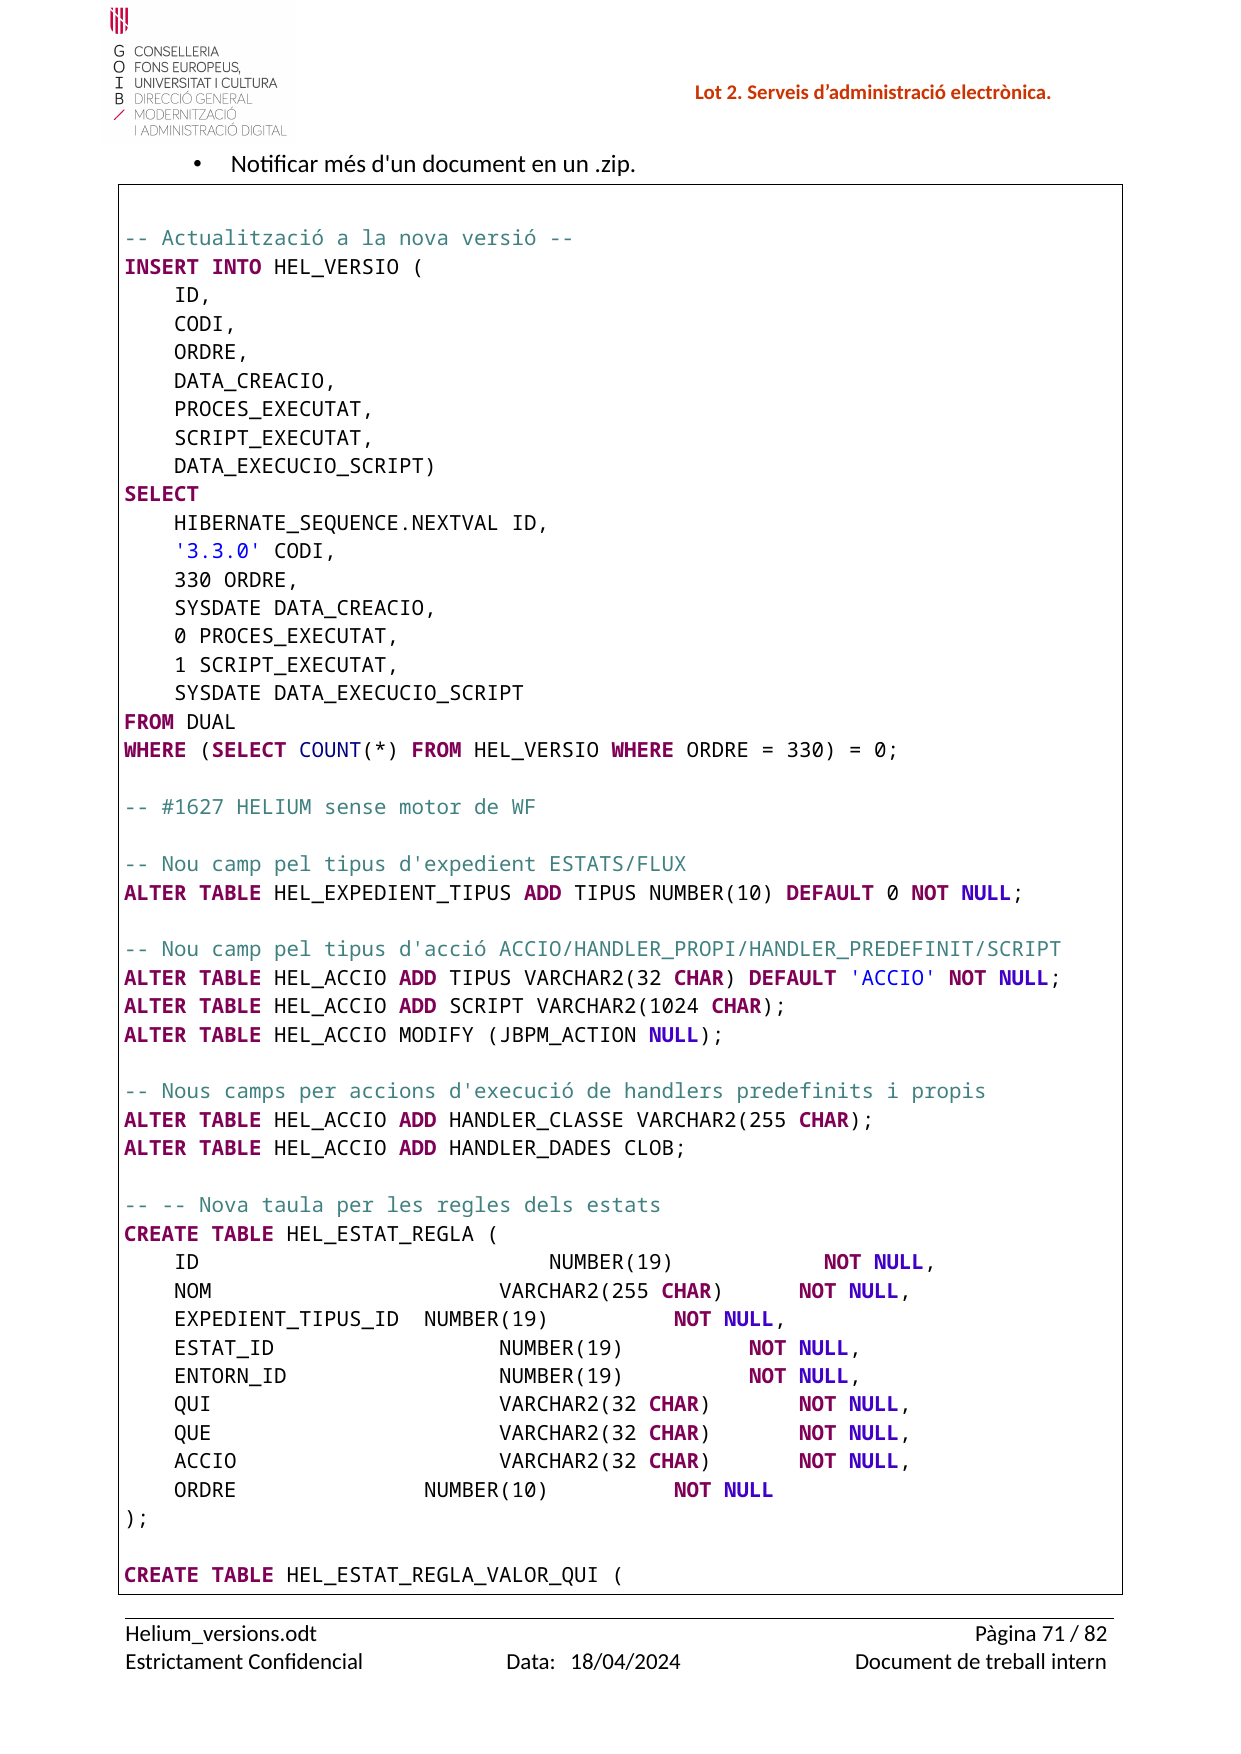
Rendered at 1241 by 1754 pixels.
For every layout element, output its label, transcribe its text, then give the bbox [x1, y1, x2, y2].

table_header ﻿ -- Actualització a la nova versió -- INSERT INTO HEL_VERSIO ( ID, CODI, ORDRE, DATA_CREACIO, PROCES_EXECUTAT, SCRIPT_EXECUTAT, DATA_EXECUCIO_SCRIPT) SELECT HIBERNATE_SEQUENCE.NEXTVAL ID, '3.3.0' CODI, 330 ORDRE, SYSDATE DATA_CREACIO, 0 PROCES_EXECUTAT, 1 SCRIPT_EXECUTAT, SYSDATE DATA_EXECUCIO_SCRIPT FROM DUAL WHERE (SELECT COUNT(*) FROM HEL_VERSIO WHERE ORDRE = 330) = 0; -- #1627 HELIUM sense motor de WF -- Nou camp pel tipus d'expedient ESTATS/FLUX ALTER TABLE HEL_EXPEDIENT_TIPUS ADD TIPUS NUMBER(10) DEFAULT 0 NOT NULL; -- Nou camp pel tipus d'acció ACCIO/HANDLER_PROPI/HANDLER_PREDEFINIT/SCRIPT ALTER TABLE HEL_ACCIO ADD TIPUS VARCHAR2(32 CHAR) DEFAULT 'ACCIO' NOT NULL; ALTER TABLE HEL_ACCIO ADD SCRIPT VARCHAR2(1024 CHAR); ALTER TABLE HEL_ACCIO MODIFY (JBPM_ACTION NULL); -- Nous camps per accions d'execució de handlers predefinits i propis ALTER TABLE HEL_ACCIO ADD HANDLER_CLASSE VARCHAR2(255 CHAR); ALTER TABLE HEL_ACCIO ADD HANDLER_DADES CLOB; -- -- Nova taula per les regles dels estats CREATE TABLE HEL_ESTAT_REGLA ( ID NUMBER(19) NOT NULL, NOM VARCHAR2(255 CHAR) NOT NULL, EXPEDIENT_TIPUS_ID NUMBER(19) NOT NULL, ESTAT_ID NUMBER(19) NOT NULL, ENTORN_ID NUMBER(19) NOT NULL, QUI VARCHAR2(32 CHAR) NOT NULL, QUE VARCHAR2(32 CHAR) NOT NULL, ACCIO VARCHAR2(32 CHAR) NOT NULL, ORDRE NUMBER(10) NOT NULL ); CREATE TABLE HEL_ESTAT_REGLA_VALOR_QUI ( [119, 185, 1122, 1594]
list Notificar més d'un document en un .zip. [193, 148, 1122, 178]
picture [100, 0, 297, 144]
